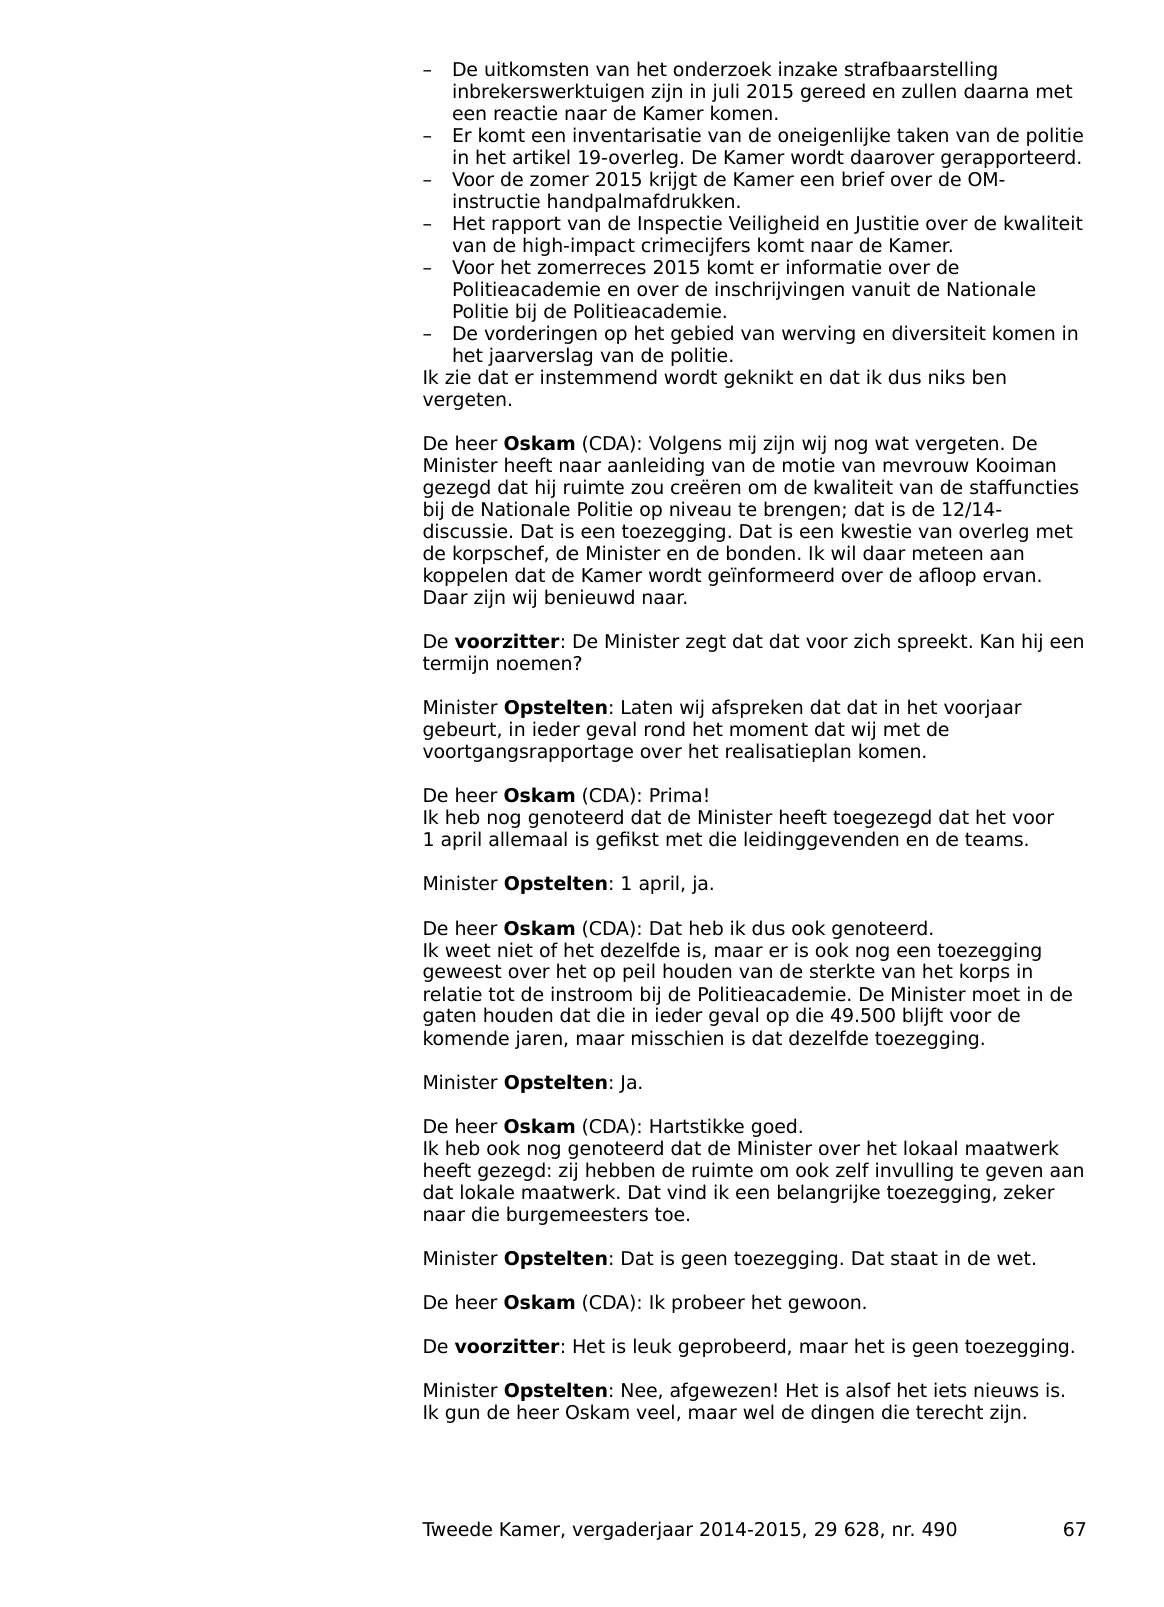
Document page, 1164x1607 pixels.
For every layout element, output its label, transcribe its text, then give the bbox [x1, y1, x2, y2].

text Minister Opstelten: 1 april, ja. [422, 873, 1087, 895]
text Ik heb ook nog genoteerd dat de Minister over het lokaal maatwerk heeft gezegd: zij hebben de ruimte om ook zelf invulling te geven aan dat lokale maatwerk. Dat vind ik een belangrijke toezegging, zeker naar die burgemeesters toe. [422, 1138, 1087, 1226]
text De voorzitter: De Minister zegt dat dat voor zich spreekt. Kan hij een termijn noemen? [422, 631, 1087, 675]
text De heer Oskam (CDA): Dat heb ik dus ook genoteerd. [422, 917, 1087, 939]
text Ik weet niet of het dezelfde is, maar er is ook nog een toezegging geweest over het op peil houden van de sterkte van het korps in relatie tot de instroom bij de Politieacademie. De Minister moet in de gaten houden dat die in ieder geval op die 49.500 blijft voor de komende jaren, maar misschien is dat dezelfde toezegging. [422, 939, 1087, 1049]
text Minister Opstelten: Laten wij afspreken dat dat in het voorjaar gebeurt, in ieder geval rond het moment dat wij met de voortgangsrapportage over het realisatieplan komen. [422, 697, 1087, 763]
text De heer Oskam (CDA): Hartstikke goed. [422, 1116, 1087, 1138]
text – De uitkomsten van het onderzoek inzake strafbaarstelling inbrekerswerktuigen zijn in juli 2015 gereed en zullen daarna met een reactie naar de Kamer komen. [422, 59, 1087, 125]
text – Er komt een inventarisatie van de oneigenlijke taken van de politie in het artikel 19-overleg. De Kamer wordt daarover gerapporteerd. [422, 125, 1087, 169]
text – Voor de zomer 2015 krijgt de Kamer een brief over de OM-instructie handpalmafdrukken. [422, 169, 1087, 213]
text Ik heb nog genoteerd dat de Minister heeft toegezegd dat het voor 1 april allemaal is gefikst met die leidinggevenden en de teams. [422, 807, 1087, 851]
text De heer Oskam (CDA): Volgens mij zijn wij nog wat vergeten. De Minister heeft naar aanleiding van de motie van mevrouw Kooiman gezegd dat hij ruimte zou creëren om de kwaliteit van de staffuncties bij de Nationale Politie op niveau te brengen; dat is de 12/14-discussie. Dat is een toezegging. Dat is een kwestie van overleg met de korpschef, de Minister en de bonden. Ik wil daar meteen aan koppelen dat de Kamer wordt geïnformeerd over de afloop ervan. Daar zijn wij benieuwd naar. [422, 433, 1087, 609]
text Ik zie dat er instemmend wordt geknikt en dat ik dus niks ben vergeten. [422, 367, 1087, 411]
text De heer Oskam (CDA): Ik probeer het gewoon. [422, 1292, 1087, 1314]
text De voorzitter: Het is leuk geprobeerd, maar het is geen toezegging. [422, 1336, 1087, 1358]
text Minister Opstelten: Dat is geen toezegging. Dat staat in de wet. [422, 1248, 1087, 1270]
text – De vorderingen op het gebied van werving en diversiteit komen in het jaarverslag van de politie. [422, 323, 1087, 367]
text Minister Opstelten: Ja. [422, 1072, 1087, 1093]
text – Het rapport van de Inspectie Veiligheid en Justitie over de kwaliteit van de high-impact crimecijfers komt naar de Kamer. [422, 213, 1087, 257]
text De heer Oskam (CDA): Prima! [422, 785, 1087, 807]
text Minister Opstelten: Nee, afgewezen! Het is alsof het iets nieuws is. Ik gun de heer Oskam veel, maar wel de dingen die terecht zijn. [422, 1380, 1087, 1424]
text – Voor het zomerreces 2015 komt er informatie over de Politieacademie en over de inschrijvingen vanuit de Nationale Politie bij de Politieacademie. [422, 257, 1087, 323]
